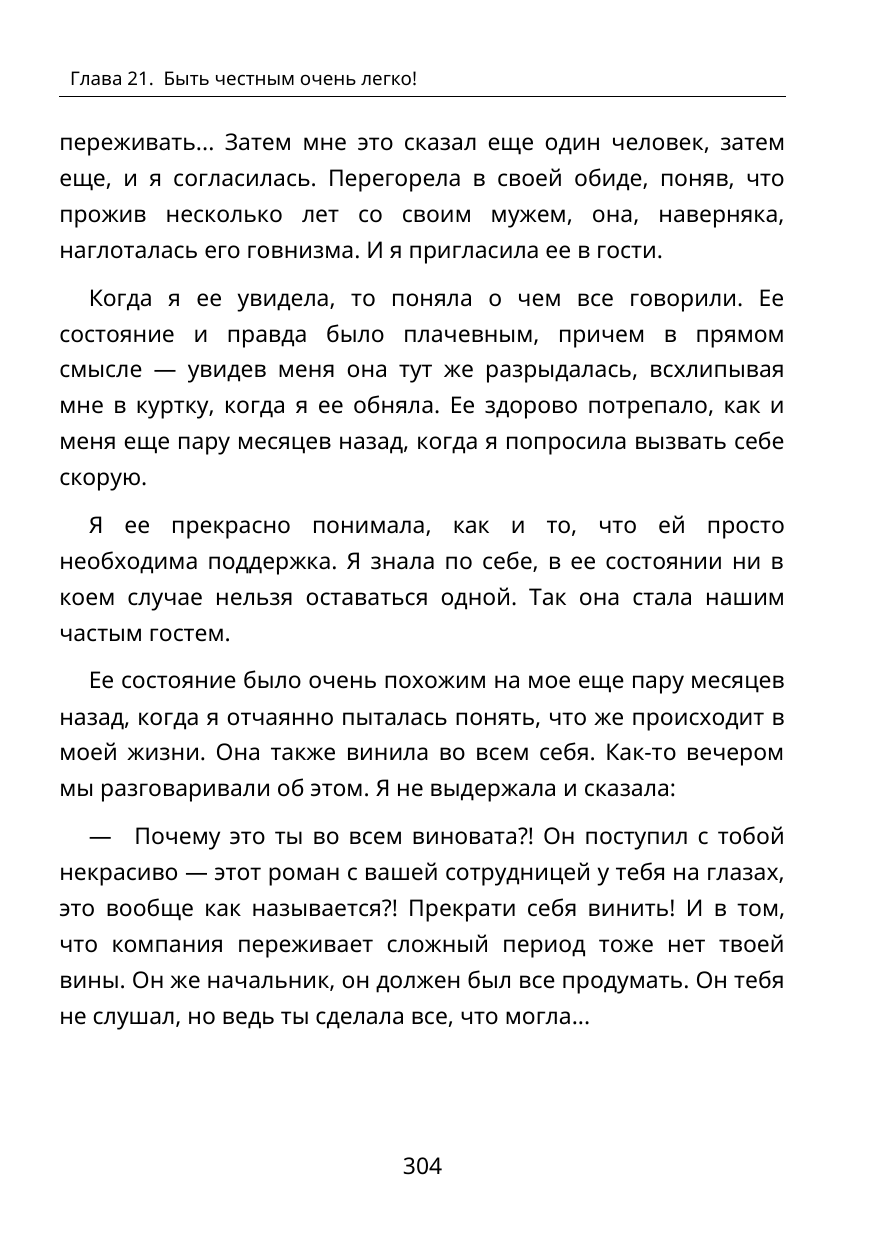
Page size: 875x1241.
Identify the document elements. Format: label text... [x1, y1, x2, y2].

list Почему это ты во всем виновата?! Он поступил с тобой некрасиво — этот роман с вашей сотрудницей у тебя на глазах, это вообще как называется?! Прекрати себя винить! И в том, что компания переживает сложный период тоже нет твоей вины. Он же начальник, он должен был все продумать. Он тебя не слушал, но ведь ты сделала все, что могла... [59, 820, 786, 1031]
text Когда я ее увидела, то поняла о чем все говорили. Ее состояние и правда было плачевным, причем в прямом смысле — увидев меня она тут же разрыдалась, всхлипывая мне в куртку, когда я ее обняла. Ее здорово потрепало, как и меня еще пару месяцев назад, когда я попросила вызвать себе скорую. [59, 282, 786, 492]
text переживать... Затем мне это сказал еще один человек, затем еще, и я согласилась. Перегорела в своей обиде, поняв, что прожив несколько лет со своим мужем, она, наверняка, наглоталась его говнизма. И я пригласила ее в гости. [59, 126, 786, 265]
text Я ее прекрасно понимала, как и то, что ей просто необходима поддержка. Я знала по себе, в ее состоянии ни в коем случае нельзя оставаться одной. Так она стала нашим частым гостем. [59, 509, 786, 648]
text Ее состояние было очень похожим на мое еще пару месяцев назад, когда я отчаянно пыталась понять, что же происходит в моей жизни. Она также винила во всем себя. Как-то вечером мы разговаривали об этом. Я не выдержала и сказала: [59, 664, 786, 803]
